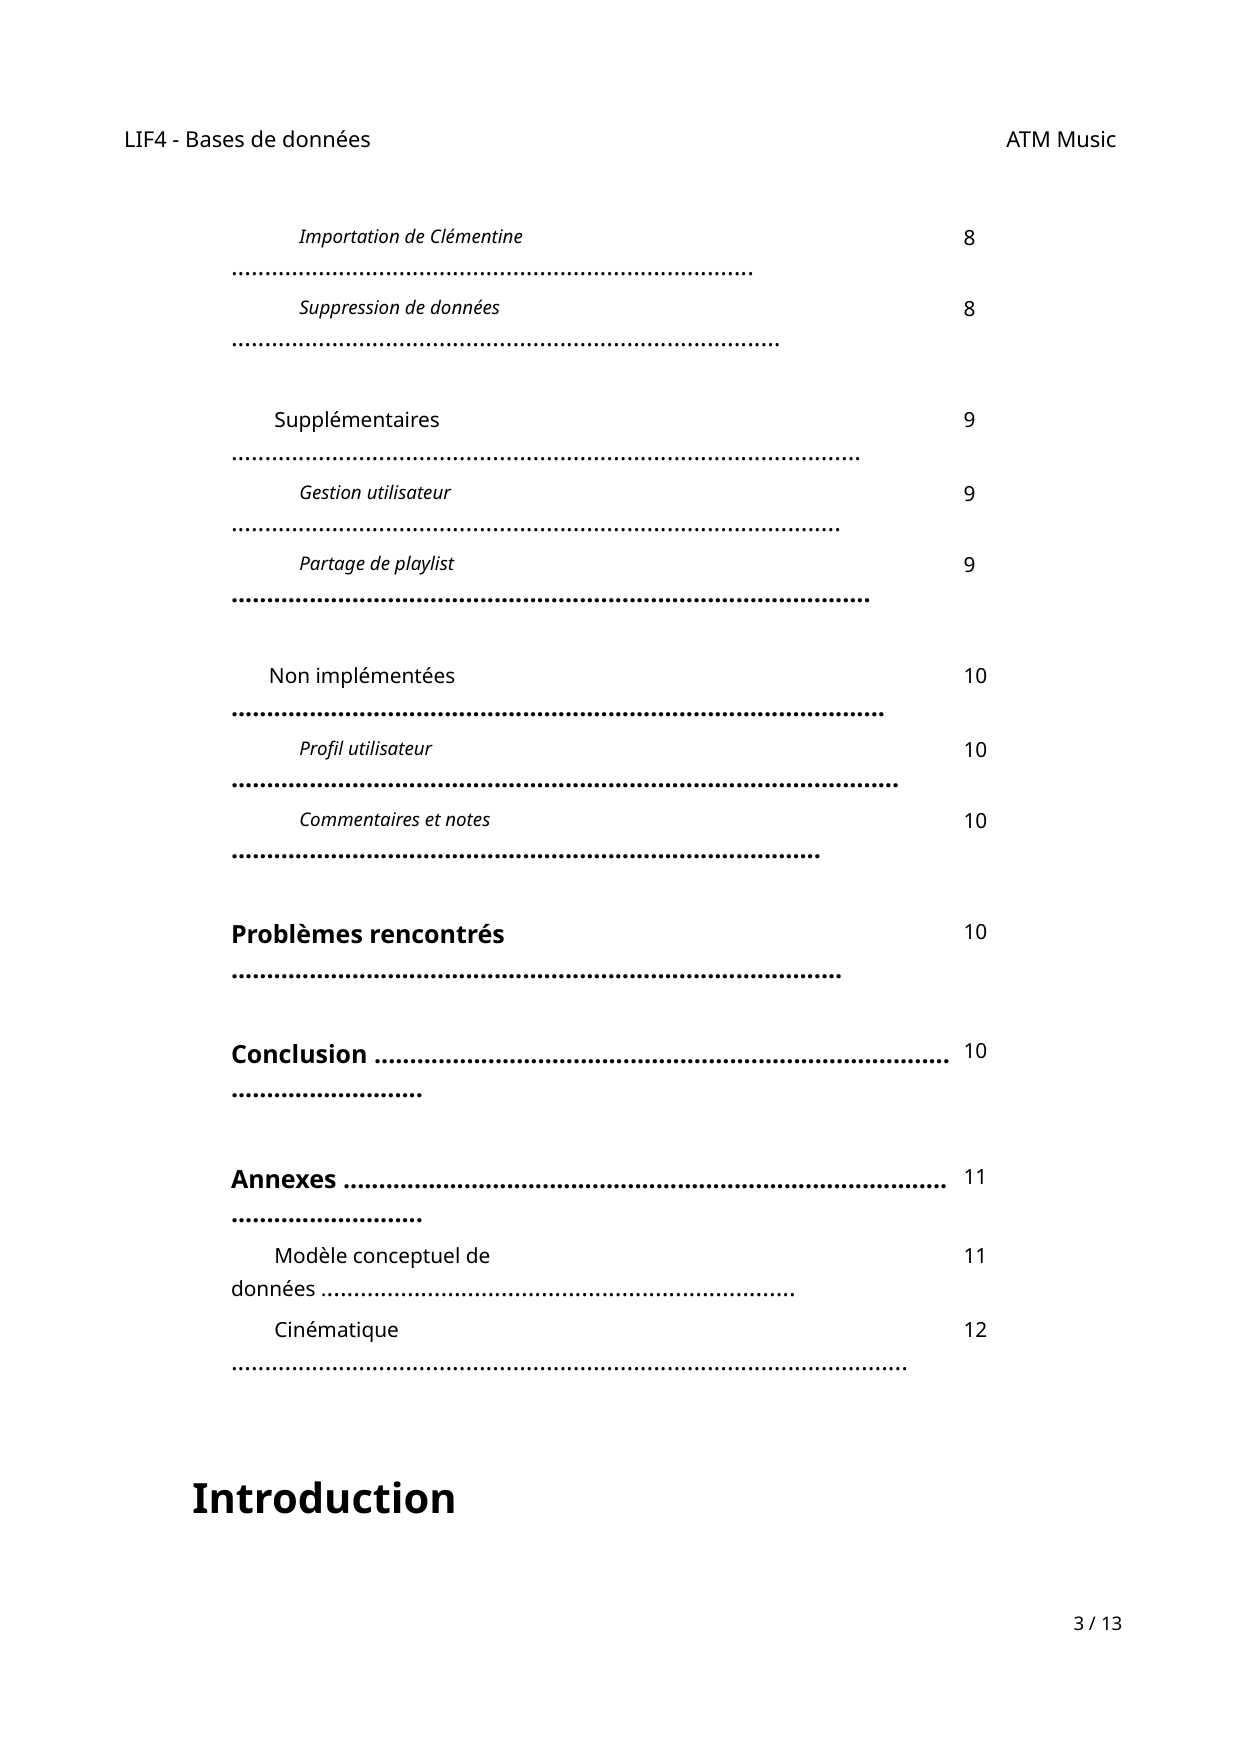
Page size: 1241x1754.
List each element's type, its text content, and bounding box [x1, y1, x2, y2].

table_cell Problèmes rencontrés ...................................................................................... [225, 911, 958, 991]
table_cell Non implémentées ............................................................................................ [225, 656, 958, 729]
table_cell [225, 991, 958, 1031]
table_cell 8 [958, 218, 1026, 289]
table_cell 10 [958, 1031, 1026, 1111]
table_cell Profil utilisateur .............................................................................................. [225, 730, 958, 801]
table_cell [958, 872, 1026, 911]
table_cell [958, 360, 1026, 399]
table_cell 12 [958, 1310, 1026, 1383]
table_cell [958, 991, 1026, 1031]
table_cell [225, 360, 958, 399]
table_cell Importation de Clémentine .............................................................................. [225, 218, 958, 289]
table_cell 10 [958, 911, 1026, 991]
table_cell Cinématique ..................................................................................................... [225, 1310, 958, 1383]
table_cell 9 [958, 545, 1026, 616]
table_cell [225, 872, 958, 911]
table_cell Supplémentaires .............................................................................................. [225, 400, 958, 473]
table_cell Commentaires et notes ................................................................................... [225, 801, 958, 872]
table_cell 11 [958, 1236, 1026, 1309]
table_cell Suppression de données .................................................................................. [225, 289, 958, 360]
table_cell 8 [958, 289, 1026, 360]
table_cell 10 [958, 801, 1026, 872]
text Introduction [118, 1469, 1122, 1526]
table_cell 10 [958, 656, 1026, 729]
table_cell 9 [958, 400, 1026, 473]
table_cell Modèle conceptuel de données ....................................................................... [225, 1236, 958, 1309]
table_cell Conclusion ............................................................................................................ [225, 1031, 958, 1111]
table_cell Gestion utilisateur ........................................................................................... [225, 474, 958, 544]
table_cell [958, 1111, 1026, 1156]
table_cell [958, 616, 1026, 656]
table_cell 11 [958, 1156, 1026, 1236]
table_cell 10 [958, 730, 1026, 801]
table_cell [225, 1111, 958, 1156]
table_cell Partage de playlist .......................................................................................... [225, 545, 958, 616]
table_cell 9 [958, 474, 1026, 544]
table_cell [225, 616, 958, 656]
table_cell Annexes ................................................................................................................ [225, 1156, 958, 1236]
